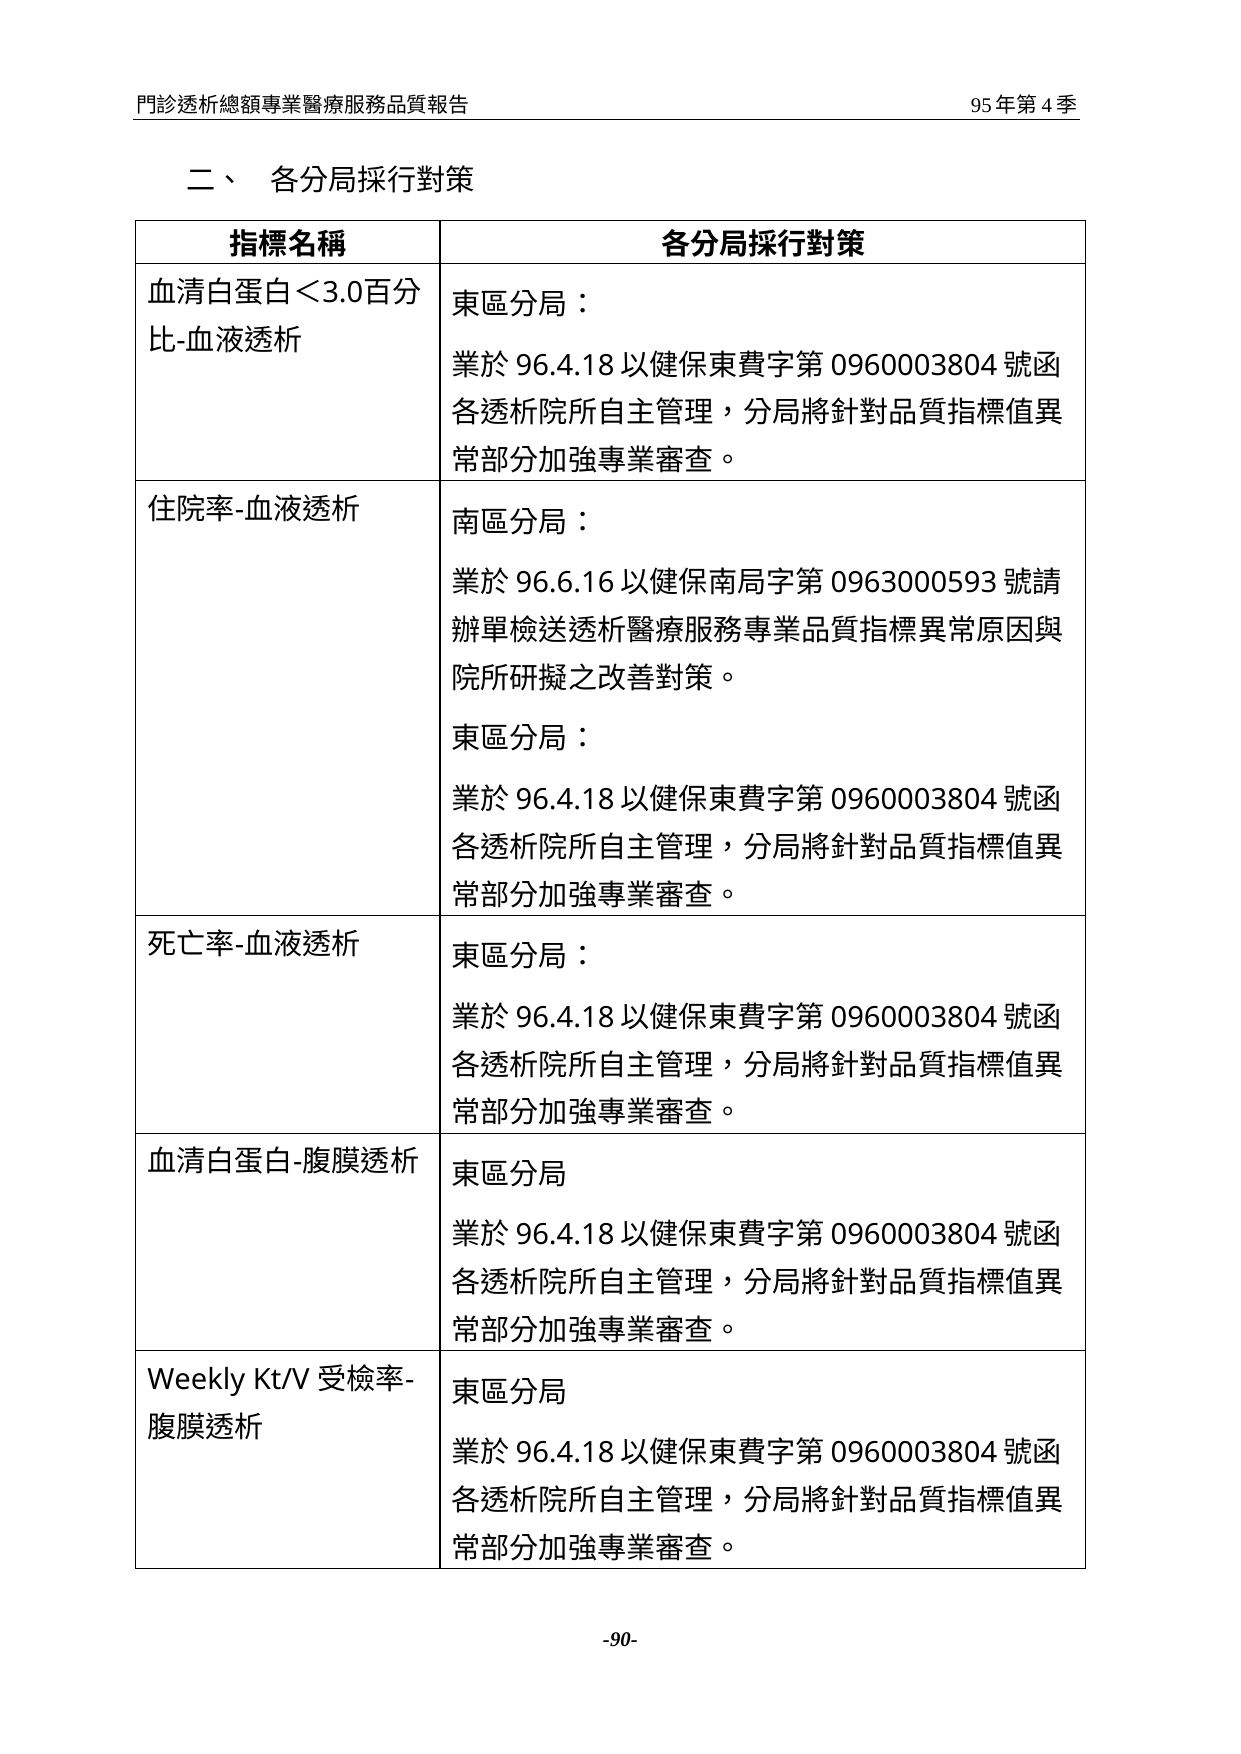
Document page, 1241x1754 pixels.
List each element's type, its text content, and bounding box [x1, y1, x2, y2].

table_header 指標名稱 [136, 221, 439, 263]
table_cell 血清白蛋白-腹膜透析 [136, 1134, 439, 1350]
table_cell 南區分局： 業於96.6.16以健保南局字第0963000593號請辦單檢送透析醫療服務專業品質指標異常原因與院所研擬之改善對策。 東區分局： 業於96.4.18以健保東費字第0960003804號函各透析院所自主管理，分局將針對品質指標值異常部分加強專業審查。 [441, 481, 1085, 915]
table_header 各分局採行對策 [441, 221, 1085, 263]
table_cell 血清白蛋白＜3.0百分比-血液透析 [136, 264, 439, 480]
table_cell 東區分局： 業於96.4.18以健保東費字第0960003804號函各透析院所自主管理，分局將針對品質指標值異常部分加強專業審查。 [441, 264, 1085, 480]
table_cell 死亡率-血液透析 [136, 916, 439, 1132]
table_cell 東區分局 業於96.4.18以健保東費字第0960003804號函各透析院所自主管理，分局將針對品質指標值異常部分加強專業審查。 [441, 1134, 1085, 1350]
table_cell 東區分局 業於96.4.18以健保東費字第0960003804號函各透析院所自主管理，分局將針對品質指標值異常部分加強專業審查。 [441, 1351, 1085, 1568]
list 各分局採行對策 [186, 156, 1104, 199]
table_cell 住院率-血液透析 [136, 481, 439, 915]
table_cell 東區分局： 業於96.4.18以健保東費字第0960003804號函各透析院所自主管理，分局將針對品質指標值異常部分加強專業審查。 [441, 916, 1085, 1132]
table_cell Weekly Kt/V 受檢率-腹膜透析 [136, 1351, 439, 1568]
